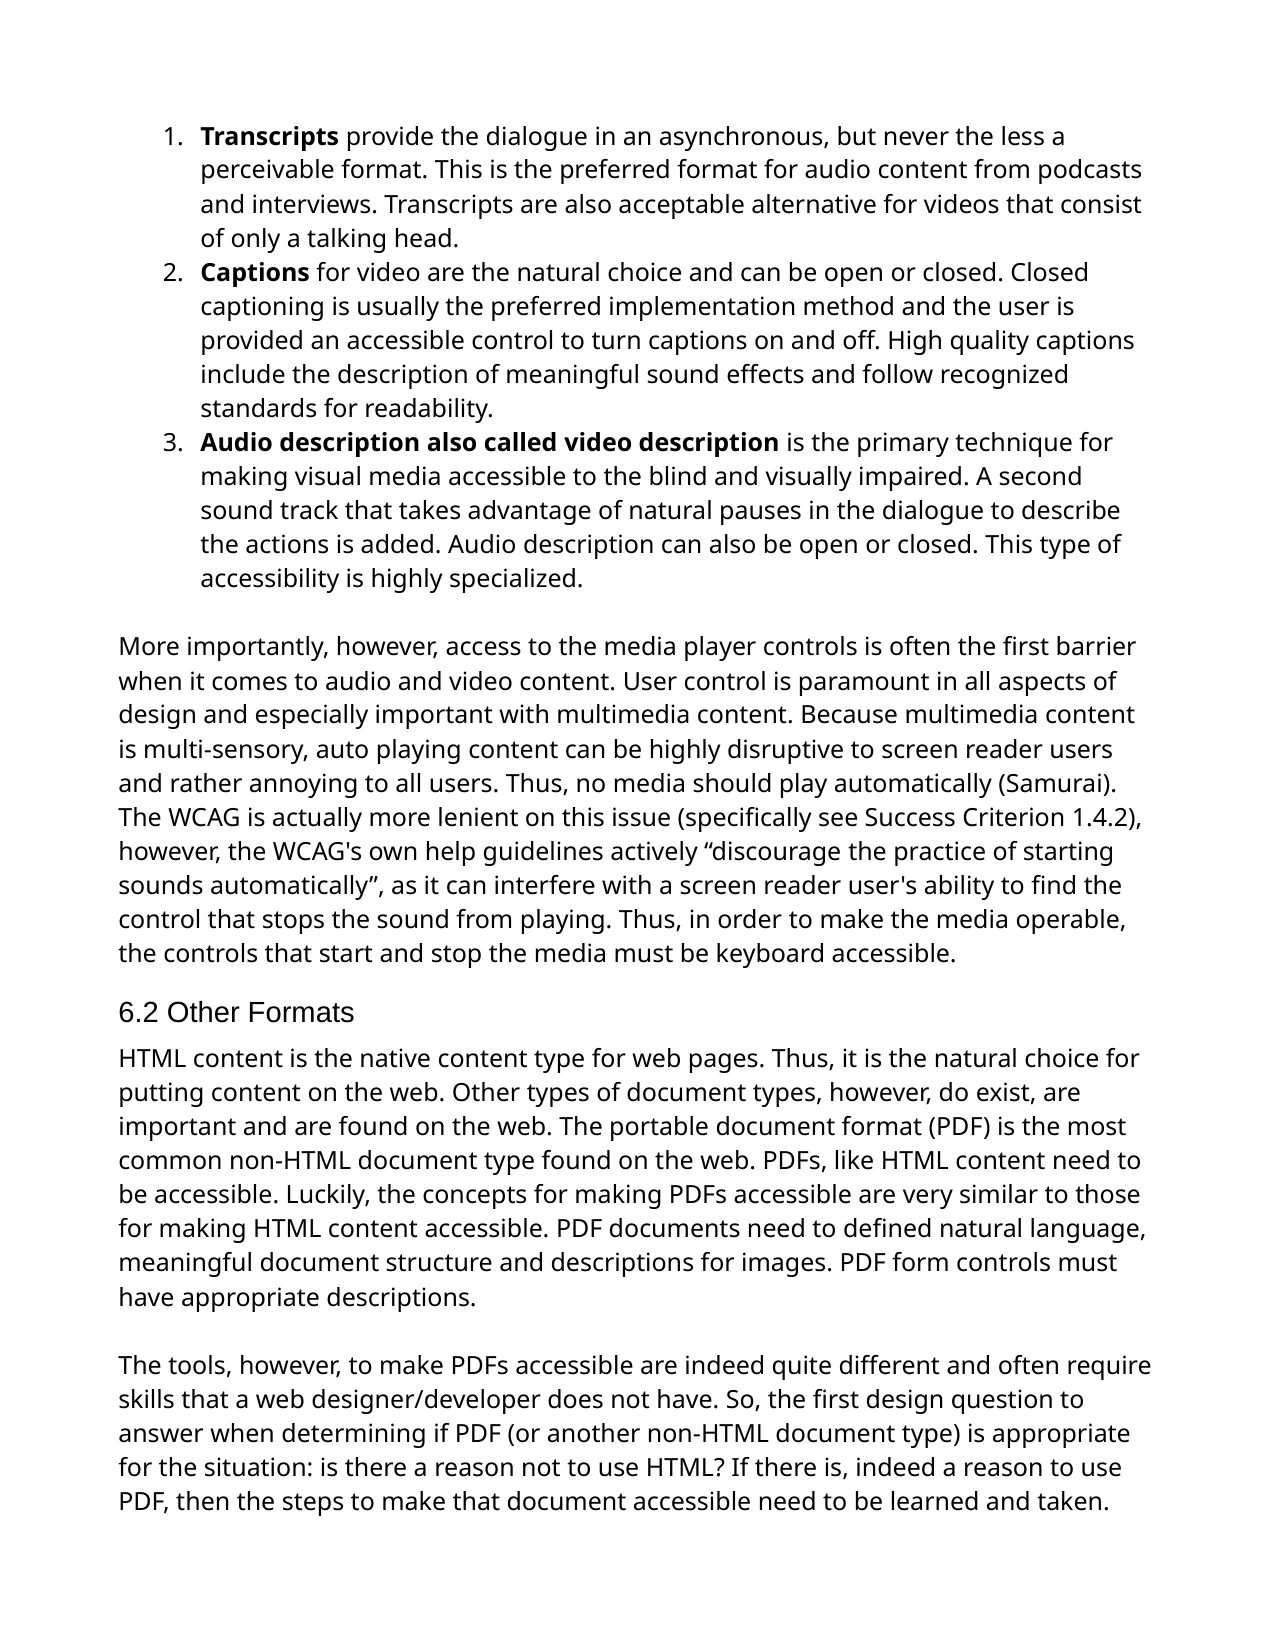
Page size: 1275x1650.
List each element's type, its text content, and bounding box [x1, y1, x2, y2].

list Captions for video are the natural choice and can be open or closed. Closed captioning is usually the preferred implementation method and the user is provided an accessible control to turn captions on and off. High quality captions include the description of meaningful sound effects and follow recognized standards for readability. [163, 254, 1157, 425]
list Audio description also called video description is the primary technique for making visual media accessible to the blind and visually impaired. A second sound track that takes advantage of natural pauses in the dialogue to describe the actions is added. Audio description can also be open or closed. This type of accessibility is highly specialized. [163, 425, 1157, 595]
text More importantly, however, access to the media player controls is often the first barrier when it comes to audio and video content. User control is paramount in all aspects of design and especially important with multimedia content. Because multimedia content is multi-sensory, auto playing content can be highly disruptive to screen reader users and rather annoying to all users. Thus, no media should play automatically (Samurai). The WCAG is actually more lenient on this issue (specifically see Success Criterion 1.4.2), however, the WCAG's own help guidelines actively “discourage the practice of starting sounds automatically”, as it can interfere with a screen reader user's ability to find the control that stops the sound from playing. Thus, in order to make the media operable, the controls that start and stop the media must be keyboard accessible. [118, 629, 1157, 970]
list Transcripts provide the dialogue in an asynchronous, but never the less a perceivable format. This is the preferred format for audio content from podcasts and interviews. Transcripts are also acceptable alternative for videos that consist of only a talking head. [163, 118, 1157, 254]
text The tools, however, to make PDFs accessible are indeed quite different and often require skills that a web designer/developer does not have. So, the first design question to answer when determining if PDF (or another non-HTML document type) is appropriate for the situation: is there a reason not to use HTML? If there is, indeed a reason to use PDF, then the steps to make that document accessible need to be learned and taken. [118, 1347, 1157, 1518]
text HTML content is the native content type for web pages. Thus, it is the natural choice for putting content on the web. Other types of document types, however, do exist, are important and are found on the web. The portable document format (PDF) is the most common non-HTML document type found on the web. PDFs, like HTML content need to be accessible. Luckily, the concepts for making PDFs accessible are very similar to those for making HTML content accessible. PDF documents need to defined natural language, meaningful document structure and descriptions for images. PDF form controls must have appropriate descriptions. [118, 1041, 1157, 1313]
subtitle 6.2 Other Formats [118, 995, 1157, 1028]
